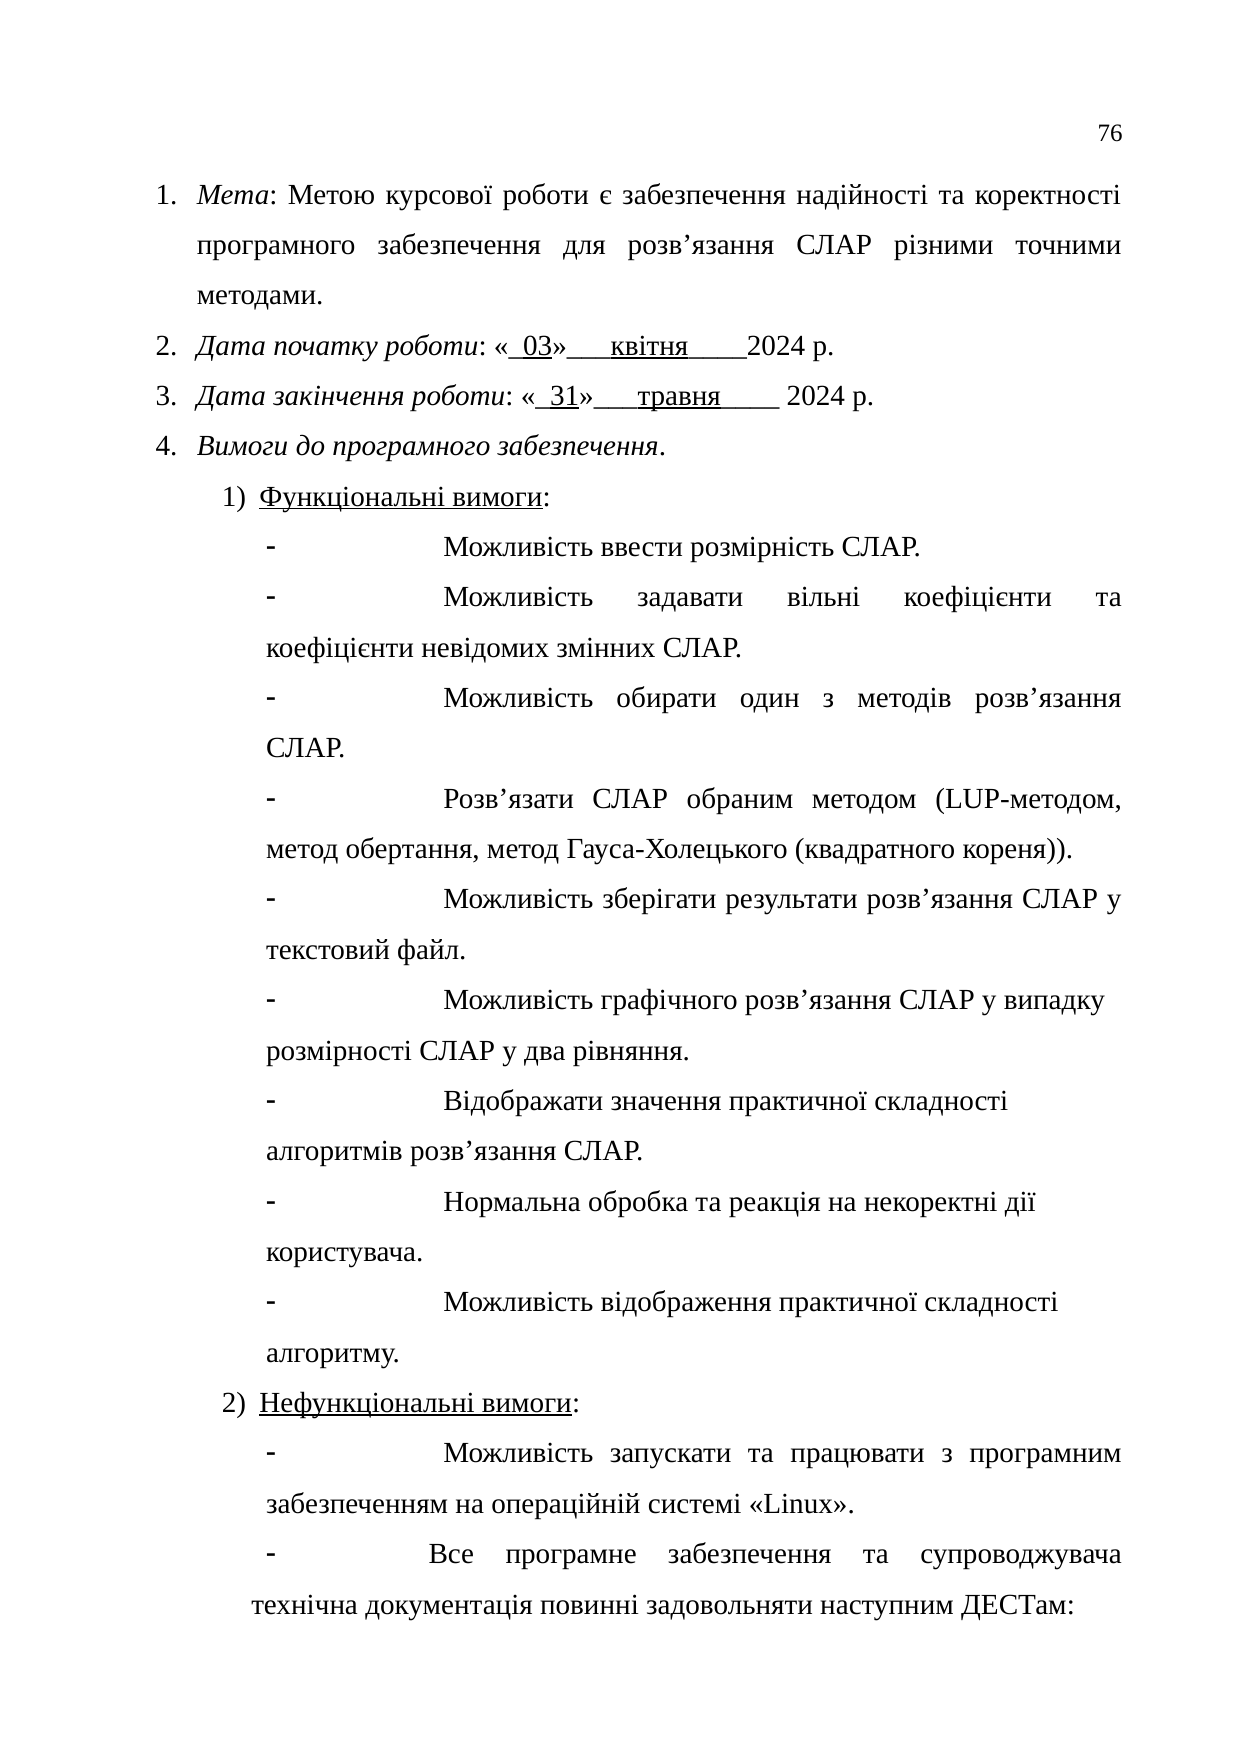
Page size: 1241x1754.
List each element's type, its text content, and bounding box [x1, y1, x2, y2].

list Можливість запускати та працювати з програмним забезпеченням на операційній системі «Linux». [266, 1436, 1122, 1519]
list Нормальна обробка та реакція на некоректні дії користувача. [266, 1184, 1122, 1268]
list Дата закінчення роботи: «_31»___травня____ 2024 р. [155, 378, 1122, 412]
list Можливість зберігати результати розв’язання СЛАР у текстовий файл. [266, 882, 1122, 966]
list Мета: Метою курсової роботи є забезпечення надійності та коректності програмного забезпечення для розв’язання СЛАР різними точними методами. [155, 177, 1122, 311]
list Функціональні вимоги: [222, 479, 1122, 512]
list Можливість ввести розмірність СЛАР. [266, 529, 1122, 563]
list Дата початку роботи: «_03»___квітня____2024 р. [155, 328, 1122, 361]
list Можливість обирати один з методів розв’язання СЛАР. [266, 680, 1122, 764]
list Можливість задавати вільні коефіцієнти та коефіцієнти невідомих змінних СЛАР. [266, 579, 1122, 663]
list Вимоги до програмного забезпечення. [155, 428, 1122, 462]
list Можливість відображення практичної складності алгоритму. [266, 1284, 1122, 1368]
list Розв’язати СЛАР обраним методом (LUP-методом, метод обертання, метод Гауса-Холецького (квадратного кореня)). [266, 781, 1122, 865]
list Нефункціональні вимоги: [222, 1385, 1122, 1419]
list Можливість графічного розв’язання СЛАР у випадку розмірності СЛАР у два рівняння. [266, 982, 1122, 1066]
list Відображати значення практичної складності алгоритмів розв’язання СЛАР. [266, 1083, 1122, 1167]
list Все програмне забезпечення та супроводжувача технічна документація повинні задовольняти наступним ДЕСТам: [251, 1536, 1122, 1620]
